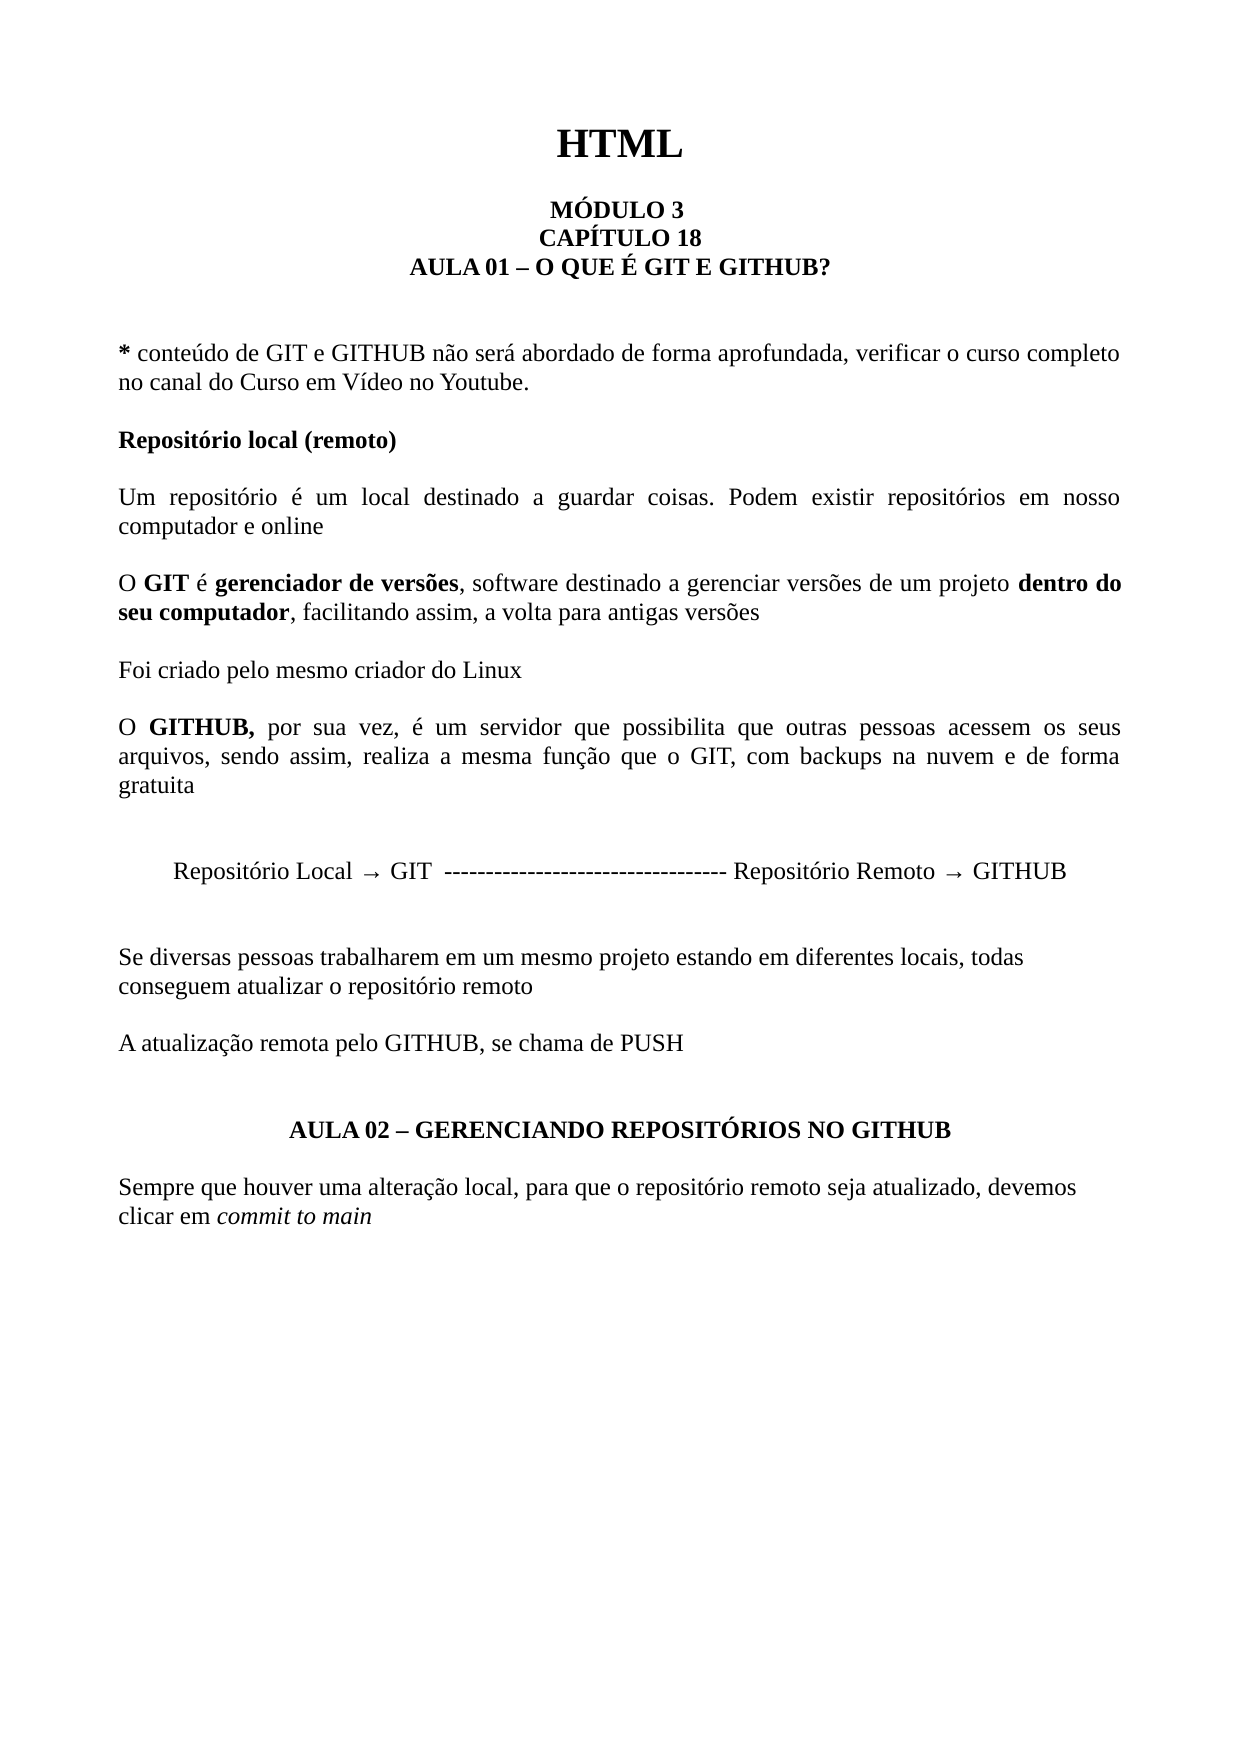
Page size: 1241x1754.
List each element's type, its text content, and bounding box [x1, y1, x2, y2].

text Repositório Local → GIT ---------------------------------- Repositório Remoto → GITHUB [118, 856, 1122, 885]
text Repositório local (remoto) [118, 425, 1122, 453]
text A atualização remota pelo GITHUB, se chama de PUSH [118, 1028, 1122, 1057]
text CAPÍTULO 18 [118, 223, 1122, 252]
text Foi criado pelo mesmo criador do Linux [118, 655, 1122, 683]
text O GITHUB, por sua vez, é um servidor que possibilita que outras pessoas acessem os seus arquivos, sendo assim, realiza a mesma função que o GIT, com backups na nuvem e de forma gratuita [118, 712, 1122, 798]
text Se diversas pessoas trabalharem em um mesmo projeto estando em diferentes locais, todas conseguem atualizar o repositório remoto [118, 942, 1122, 1000]
text HTML [118, 118, 1122, 166]
text * conteúdo de GIT e GITHUB não será abordado de forma aprofundada, verificar o curso completo no canal do Curso em Vídeo no Youtube. [118, 338, 1122, 396]
text MÓDULO 3 [118, 195, 1122, 223]
text AULA 02 – GERENCIANDO REPOSITÓRIOS NO GITHUB [118, 1115, 1122, 1143]
text Sempre que houver uma alteração local, para que o repositório remoto seja atualizado, devemos clicar em commit to main [118, 1172, 1122, 1230]
text AULA 01 – O QUE É GIT E GITHUB? [118, 252, 1122, 281]
text Um repositório é um local destinado a guardar coisas. Podem existir repositórios em nosso computador e online [118, 482, 1122, 540]
text O GIT é gerenciador de versões, software destinado a gerenciar versões de um projeto dentro do seu computador, facilitando assim, a volta para antigas versões [118, 568, 1122, 626]
